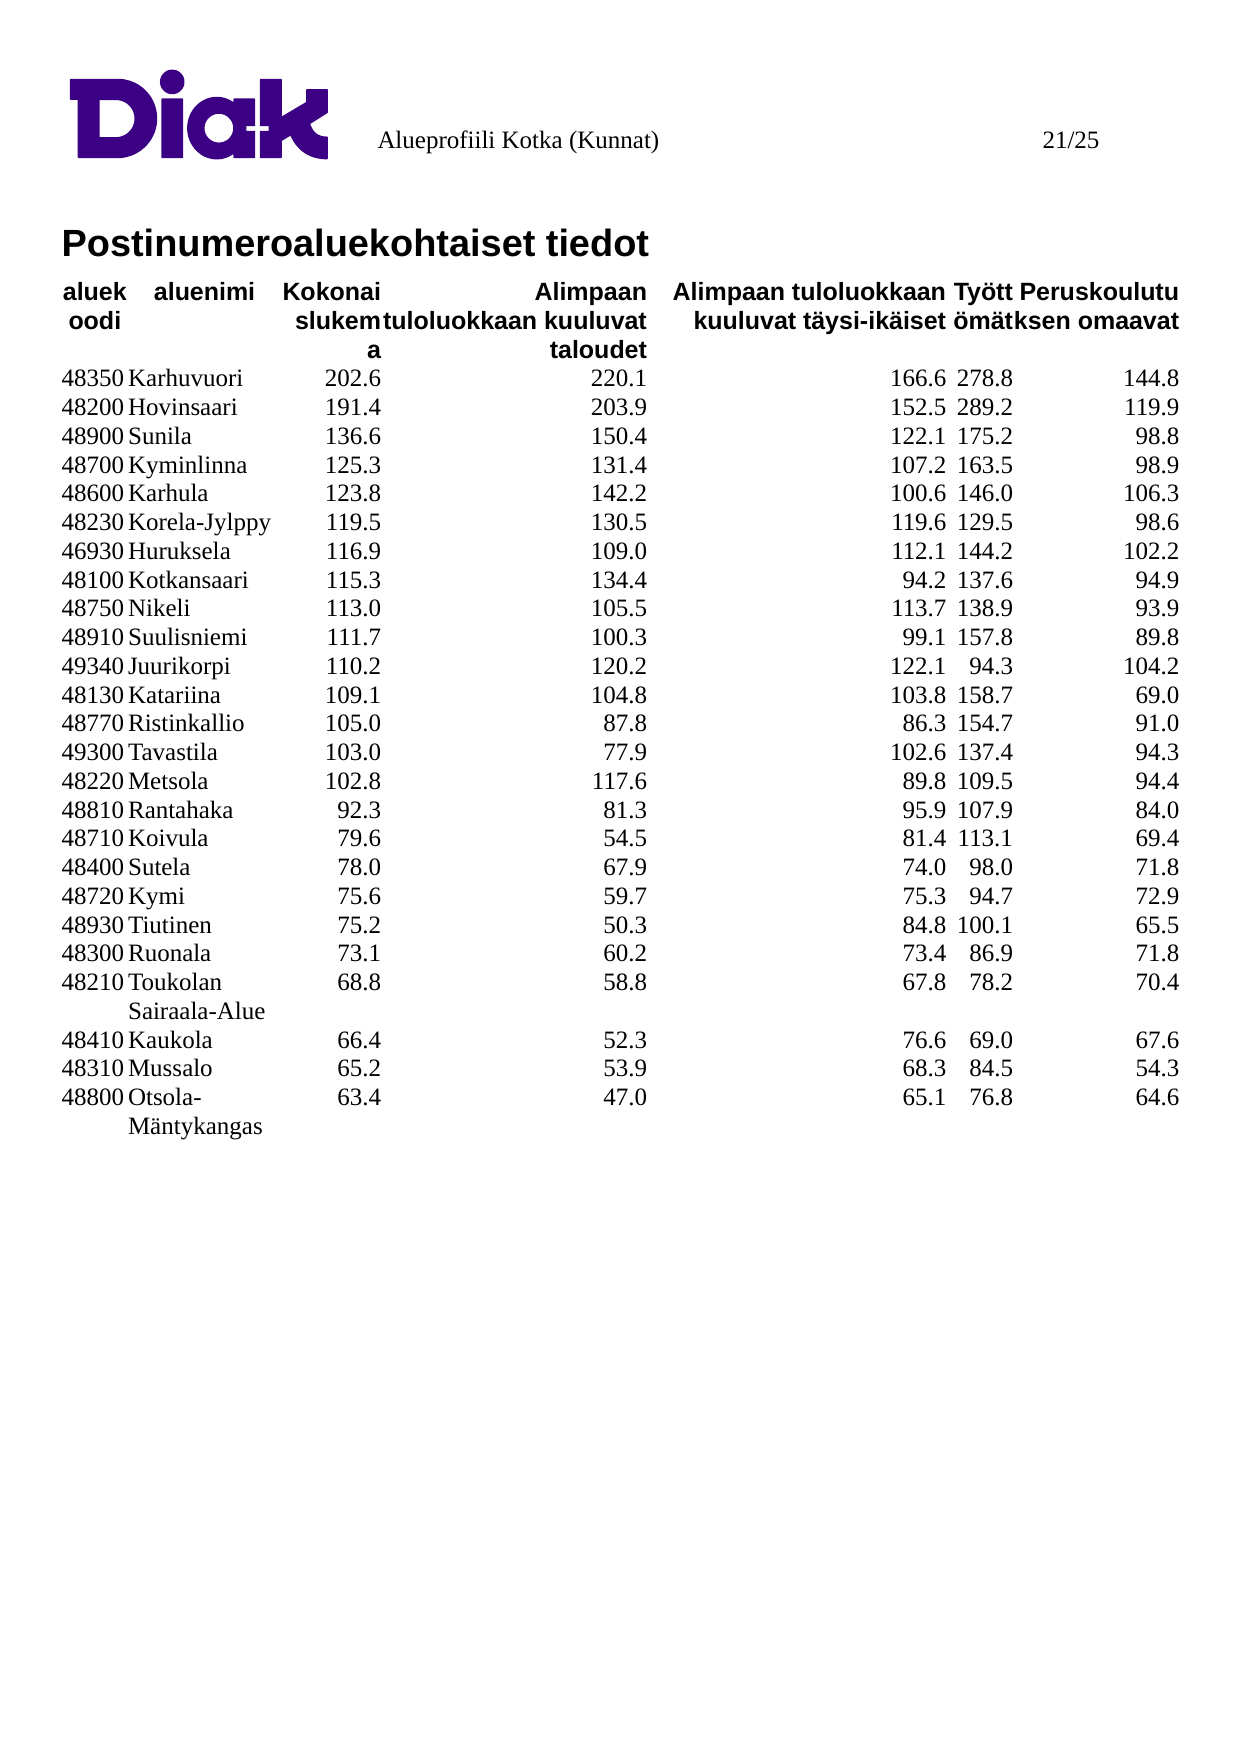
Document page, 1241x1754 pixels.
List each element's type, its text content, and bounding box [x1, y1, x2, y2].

table_cell 48770 [61, 709, 128, 737]
table_cell 123.8 [281, 479, 381, 507]
table_cell 64.6 [1013, 1082, 1179, 1140]
table_header Alimpaan tuloluokkaan kuuluvat täysi-ikäiset [647, 277, 946, 363]
table_cell 48350 [61, 364, 128, 392]
table_cell 100.1 [946, 910, 1013, 938]
table_cell 48800 [61, 1082, 128, 1140]
table_cell 48900 [61, 421, 128, 450]
table_cell 76.6 [647, 1025, 946, 1053]
table_cell 191.4 [281, 392, 381, 421]
table_cell 81.4 [647, 824, 946, 852]
table_cell 65.2 [281, 1054, 381, 1082]
table_cell 107.2 [647, 450, 946, 478]
table_cell 112.1 [647, 536, 946, 565]
table_cell 94.9 [1013, 565, 1179, 593]
table_cell Toukolan Sairaala-Alue [128, 967, 281, 1025]
table_cell 136.6 [281, 421, 381, 450]
table_cell 94.3 [946, 651, 1013, 680]
table_cell Sutela [128, 852, 281, 881]
table_cell 131.4 [381, 450, 647, 478]
table_cell 115.3 [281, 565, 381, 593]
table_cell 158.7 [946, 680, 1013, 708]
table_cell 150.4 [381, 421, 647, 450]
table_cell 157.8 [946, 622, 1013, 651]
table_cell 134.4 [381, 565, 647, 593]
table_cell 48750 [61, 594, 128, 622]
table_cell 138.9 [946, 594, 1013, 622]
table_cell 102.6 [647, 737, 946, 766]
table_cell Mussalo [128, 1054, 281, 1082]
table_cell 109.1 [281, 680, 381, 708]
table_cell 87.8 [381, 709, 647, 737]
table_cell 175.2 [946, 421, 1013, 450]
table_cell 69.4 [1013, 824, 1179, 852]
table_cell 65.1 [647, 1082, 946, 1140]
table_cell 72.9 [1013, 881, 1179, 910]
table_cell 48720 [61, 881, 128, 910]
table_cell 137.4 [946, 737, 1013, 766]
table_cell 68.3 [647, 1054, 946, 1082]
table_cell 119.9 [1013, 392, 1179, 421]
table_cell 84.8 [647, 910, 946, 938]
table_cell 109.0 [381, 536, 647, 565]
table_cell Nikeli [128, 594, 281, 622]
table_cell 116.9 [281, 536, 381, 565]
table_cell 99.1 [647, 622, 946, 651]
table_cell 289.2 [946, 392, 1013, 421]
table_cell Kymi [128, 881, 281, 910]
table_cell 122.1 [647, 651, 946, 680]
table_cell 100.6 [647, 479, 946, 507]
table_cell 203.9 [381, 392, 647, 421]
table_cell 65.5 [1013, 910, 1179, 938]
table_cell 98.6 [1013, 507, 1179, 536]
table_cell 278.8 [946, 364, 1013, 392]
table_cell 89.8 [647, 766, 946, 795]
table_cell 48930 [61, 910, 128, 938]
table_cell 125.3 [281, 450, 381, 478]
table_cell 66.4 [281, 1025, 381, 1053]
table_cell 69.0 [946, 1025, 1013, 1053]
table_cell Sunila [128, 421, 281, 450]
table_cell 54.5 [381, 824, 647, 852]
table_header Alimpaan tuloluokkaan kuuluvat taloudet [381, 277, 647, 363]
table_cell 67.9 [381, 852, 647, 881]
table_cell 46930 [61, 536, 128, 565]
table_cell 103.8 [647, 680, 946, 708]
table_cell 95.9 [647, 795, 946, 823]
table_cell 58.8 [381, 967, 647, 1025]
table_cell 48910 [61, 622, 128, 651]
table_cell 70.4 [1013, 967, 1179, 1025]
table_cell 122.1 [647, 421, 946, 450]
table_cell 84.0 [1013, 795, 1179, 823]
table_cell Ristinkallio [128, 709, 281, 737]
table_cell 113.1 [946, 824, 1013, 852]
table_cell Korela-Jylppy [128, 507, 281, 536]
table_cell 94.3 [1013, 737, 1179, 766]
table_cell 48700 [61, 450, 128, 478]
table_cell 48200 [61, 392, 128, 421]
table_cell 100.3 [381, 622, 647, 651]
table_cell 78.0 [281, 852, 381, 881]
table_cell 49300 [61, 737, 128, 766]
table_cell 48410 [61, 1025, 128, 1053]
table_cell 119.5 [281, 507, 381, 536]
table_cell 109.5 [946, 766, 1013, 795]
table_cell 102.8 [281, 766, 381, 795]
table_cell 77.9 [381, 737, 647, 766]
table_cell 50.3 [381, 910, 647, 938]
table_cell 78.2 [946, 967, 1013, 1025]
table_cell 113.7 [647, 594, 946, 622]
table_cell 91.0 [1013, 709, 1179, 737]
table_cell Katariina [128, 680, 281, 708]
table_cell 106.3 [1013, 479, 1179, 507]
table_cell 48310 [61, 1054, 128, 1082]
table_cell 71.8 [1013, 939, 1179, 967]
table_cell 73.1 [281, 939, 381, 967]
subtitle Postinumeroaluekohtaiset tiedot [61, 221, 1179, 265]
table_cell 48220 [61, 766, 128, 795]
table_cell Metsola [128, 766, 281, 795]
table_cell 137.6 [946, 565, 1013, 593]
table_cell 60.2 [381, 939, 647, 967]
table_cell 152.5 [647, 392, 946, 421]
table_cell 144.2 [946, 536, 1013, 565]
table_cell 103.0 [281, 737, 381, 766]
table_cell 98.0 [946, 852, 1013, 881]
table_cell 107.9 [946, 795, 1013, 823]
table_header Peruskoulutuksen omaavat [1013, 277, 1179, 363]
table_cell Kaukola [128, 1025, 281, 1053]
table_cell 130.5 [381, 507, 647, 536]
table_cell 119.6 [647, 507, 946, 536]
table_cell 48130 [61, 680, 128, 708]
table_header Kokonaislukema [281, 277, 381, 363]
table_cell 52.3 [381, 1025, 647, 1053]
table_cell 67.6 [1013, 1025, 1179, 1053]
table_cell 47.0 [381, 1082, 647, 1140]
table_cell 84.5 [946, 1054, 1013, 1082]
table_cell 220.1 [381, 364, 647, 392]
table_cell 144.8 [1013, 364, 1179, 392]
table_cell 75.6 [281, 881, 381, 910]
table_cell 75.3 [647, 881, 946, 910]
table_cell 86.3 [647, 709, 946, 737]
table_cell 48400 [61, 852, 128, 881]
table_cell 113.0 [281, 594, 381, 622]
table_cell Rantahaka [128, 795, 281, 823]
table_cell Tavastila [128, 737, 281, 766]
table_cell 48600 [61, 479, 128, 507]
table_cell 48810 [61, 795, 128, 823]
table_cell 89.8 [1013, 622, 1179, 651]
table_cell 73.4 [647, 939, 946, 967]
table_cell 48300 [61, 939, 128, 967]
table_cell 75.2 [281, 910, 381, 938]
table_cell 142.2 [381, 479, 647, 507]
table_cell 105.0 [281, 709, 381, 737]
table_cell 49340 [61, 651, 128, 680]
table_cell 69.0 [1013, 680, 1179, 708]
table_cell Karhuvuori [128, 364, 281, 392]
table_cell 48710 [61, 824, 128, 852]
table_cell 59.7 [381, 881, 647, 910]
table_cell 86.9 [946, 939, 1013, 967]
table_cell 63.4 [281, 1082, 381, 1140]
table_cell 154.7 [946, 709, 1013, 737]
table_cell Suulisniemi [128, 622, 281, 651]
table_cell Tiutinen [128, 910, 281, 938]
table_cell Hovinsaari [128, 392, 281, 421]
table_cell Kyminlinna [128, 450, 281, 478]
table_cell 110.2 [281, 651, 381, 680]
table_cell 48210 [61, 967, 128, 1025]
table_cell 98.9 [1013, 450, 1179, 478]
table_header aluekoodi [61, 277, 128, 363]
table_cell Juurikorpi [128, 651, 281, 680]
table_cell 104.8 [381, 680, 647, 708]
table_cell 117.6 [381, 766, 647, 795]
table_cell 53.9 [381, 1054, 647, 1082]
table_cell Karhula [128, 479, 281, 507]
table_header aluenimi [128, 277, 281, 363]
table_cell 71.8 [1013, 852, 1179, 881]
table_cell 146.0 [946, 479, 1013, 507]
table_cell 48230 [61, 507, 128, 536]
table_cell 98.8 [1013, 421, 1179, 450]
table_cell 68.8 [281, 967, 381, 1025]
table_cell 129.5 [946, 507, 1013, 536]
table_cell 102.2 [1013, 536, 1179, 565]
table_cell 92.3 [281, 795, 381, 823]
table_cell Ruonala [128, 939, 281, 967]
table_cell 166.6 [647, 364, 946, 392]
table_cell 202.6 [281, 364, 381, 392]
table_cell 105.5 [381, 594, 647, 622]
table_cell 67.8 [647, 967, 946, 1025]
table_cell 74.0 [647, 852, 946, 881]
table_cell 111.7 [281, 622, 381, 651]
table_cell 76.8 [946, 1082, 1013, 1140]
table_cell 94.4 [1013, 766, 1179, 795]
table_cell Koivula [128, 824, 281, 852]
table_cell 104.2 [1013, 651, 1179, 680]
table_cell 94.7 [946, 881, 1013, 910]
table_cell Kotkansaari [128, 565, 281, 593]
table_cell Otsola-Mäntykangas [128, 1082, 281, 1140]
table_cell 54.3 [1013, 1054, 1179, 1082]
table_header Työttömät [946, 277, 1013, 363]
table_cell 94.2 [647, 565, 946, 593]
table_cell 81.3 [381, 795, 647, 823]
table_cell 163.5 [946, 450, 1013, 478]
table_cell 79.6 [281, 824, 381, 852]
table_cell 48100 [61, 565, 128, 593]
table_cell 93.9 [1013, 594, 1179, 622]
table_cell 120.2 [381, 651, 647, 680]
table_cell Huruksela [128, 536, 281, 565]
